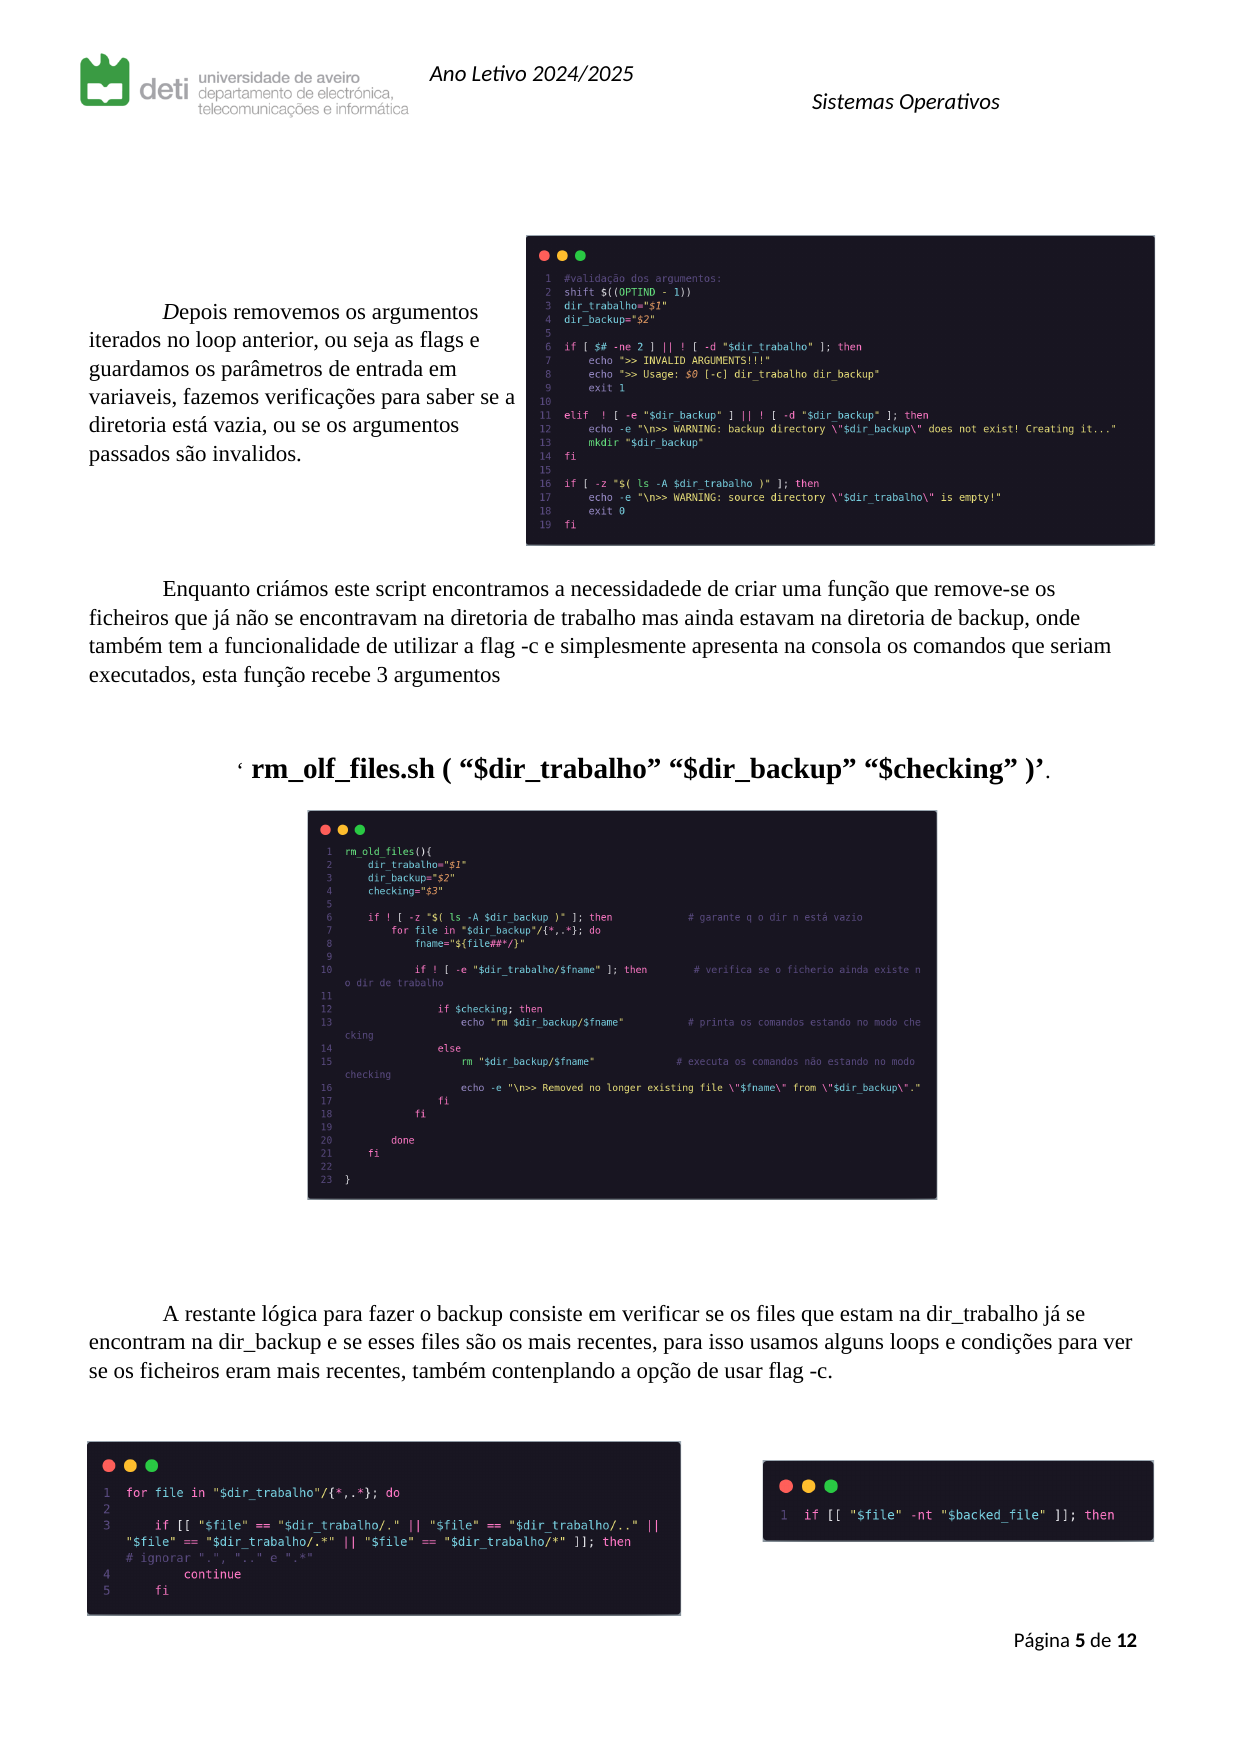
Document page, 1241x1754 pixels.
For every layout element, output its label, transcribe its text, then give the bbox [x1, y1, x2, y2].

picture [78, 48, 410, 118]
picture [526, 235, 1155, 546]
text ‘ rm_olf_files.sh ( “$dir_trabalho” “$dir_backup” “$checking” )’. [89, 751, 1137, 784]
picture [307, 810, 938, 1200]
picture [762, 1460, 1155, 1542]
text Enquanto criámos este script encontramos a necessidadede de criar uma função que remove-se os ficheiros que já não se encontravam na diretoria de trabalho mas ainda estavam na diretoria de backup, onde também tem a funcionalidade de utilizar a flag -c e simplesmente apresenta na consola os comandos que seriam executados, esta função recebe 3 argumentos [89, 575, 1137, 687]
text A restante lógica para fazer o backup consiste em verificar se os files que estam na dir_trabalho já se encontram na dir_backup e se esses files são os mais recentes, para isso usamos alguns loops e condições para ver se os ficheiros eram mais recentes, também contenplando a opção de usar flag -c. [89, 1300, 1137, 1383]
text Depois removemos os argumentos iterados no loop anterior, ou seja as flags e guardamos os parâmetros de entrada em variaveis, fazemos verificações para saber se a diretoria está vazia, ou se os argumentos passados são invalidos. [89, 298, 526, 466]
picture [87, 1441, 682, 1616]
